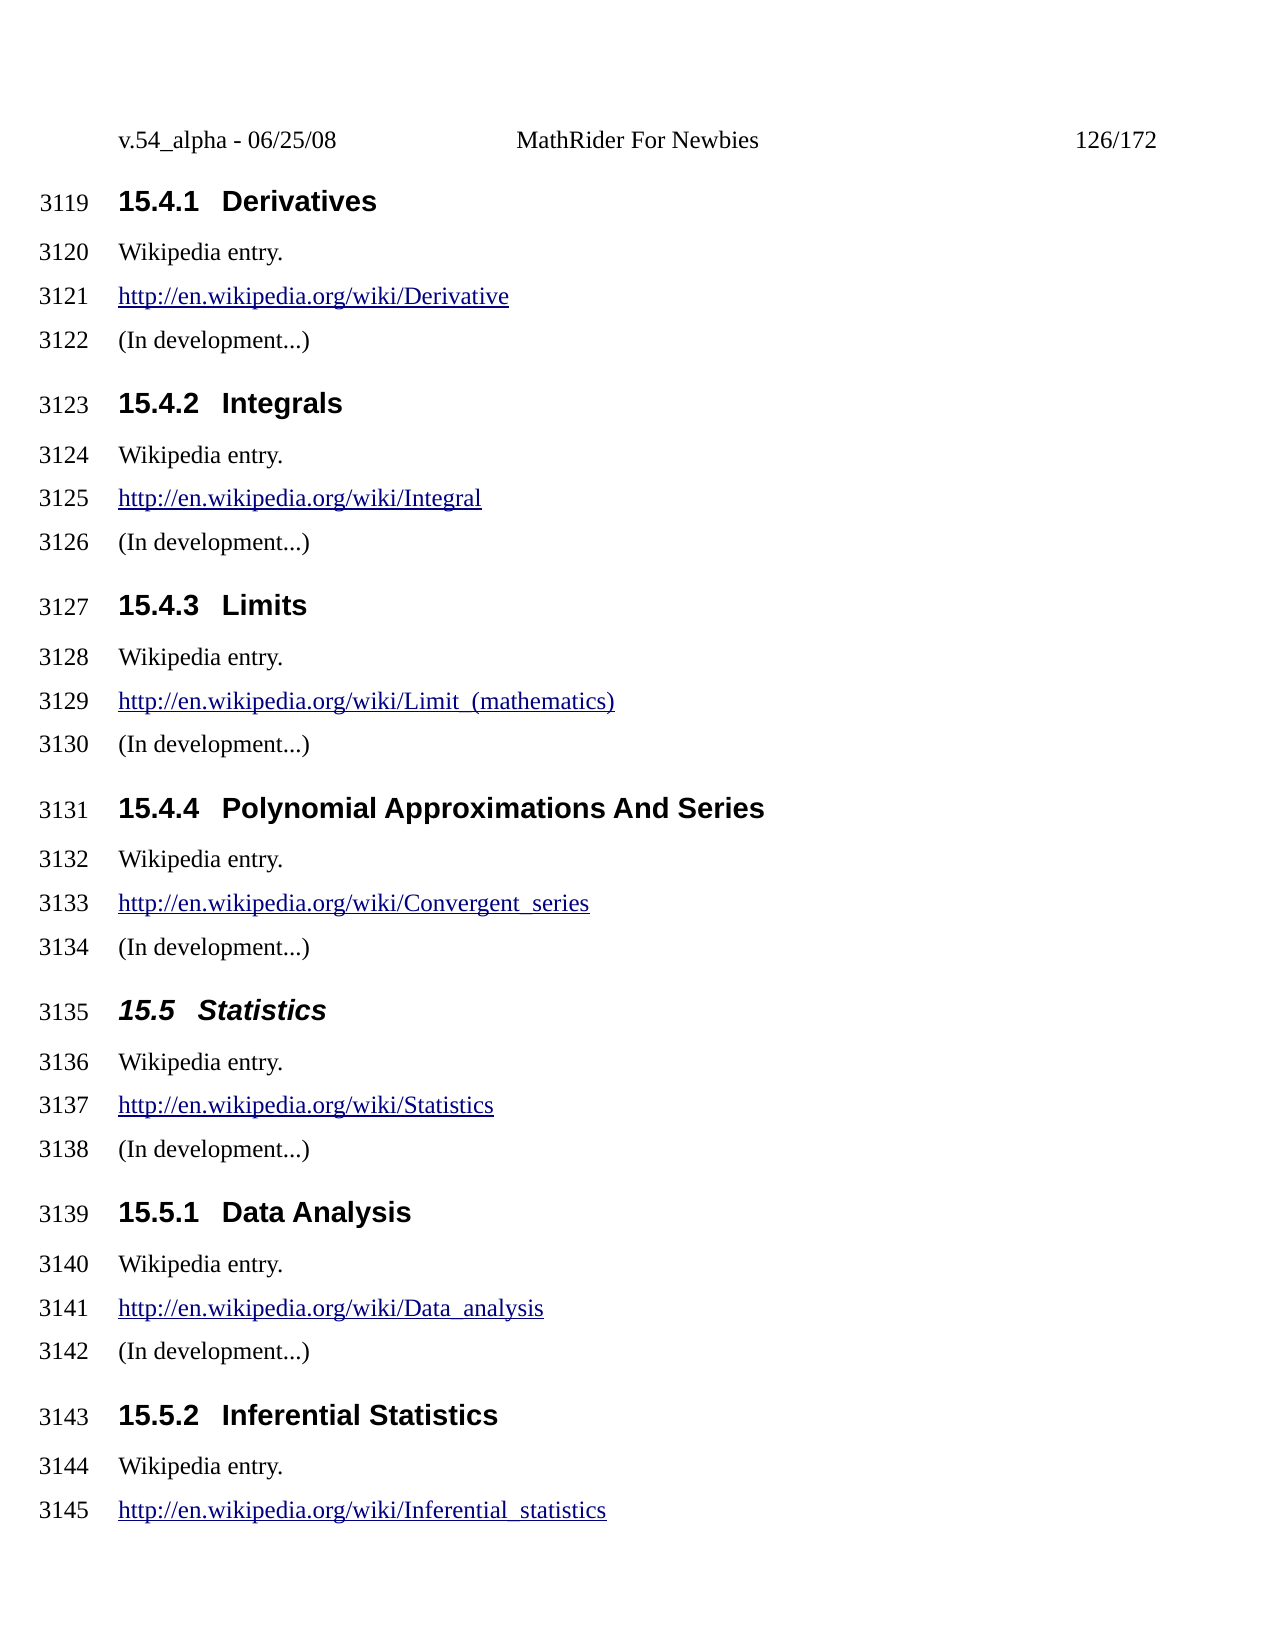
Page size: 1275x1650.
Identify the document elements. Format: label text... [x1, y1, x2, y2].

text http://en.wikipedia.org/wiki/Convergent_series [118, 888, 1157, 917]
text (In development...) [118, 1336, 1157, 1365]
text http://en.wikipedia.org/wiki/Inferential_statistics [118, 1495, 1157, 1524]
text (In development...) [118, 1134, 1157, 1163]
text http://en.wikipedia.org/wiki/Statistics [118, 1090, 1157, 1119]
subtitle Derivatives [118, 184, 1157, 217]
subtitle Statistics [118, 993, 1157, 1027]
text (In development...) [118, 729, 1157, 758]
text Wikipedia entry. [118, 1451, 1157, 1480]
subtitle Inferential Statistics [118, 1398, 1157, 1431]
text Wikipedia entry. [118, 844, 1157, 873]
text (In development...) [118, 325, 1157, 354]
text Wikipedia entry. [118, 1047, 1157, 1075]
text http://en.wikipedia.org/wiki/Data_analysis [118, 1293, 1157, 1321]
text http://en.wikipedia.org/wiki/Limit_(mathematics) [118, 686, 1157, 714]
text Wikipedia entry. [118, 1249, 1157, 1278]
subtitle Limits [118, 588, 1157, 622]
subtitle Polynomial Approximations And Series [118, 791, 1157, 824]
text (In development...) [118, 932, 1157, 961]
subtitle Data Analysis [118, 1195, 1157, 1229]
text http://en.wikipedia.org/wiki/Derivative [118, 281, 1157, 310]
text (In development...) [118, 527, 1157, 556]
subtitle Integrals [118, 386, 1157, 420]
text http://en.wikipedia.org/wiki/Integral [118, 483, 1157, 512]
text Wikipedia entry. [118, 440, 1157, 468]
text Wikipedia entry. [118, 237, 1157, 266]
text Wikipedia entry. [118, 642, 1157, 671]
